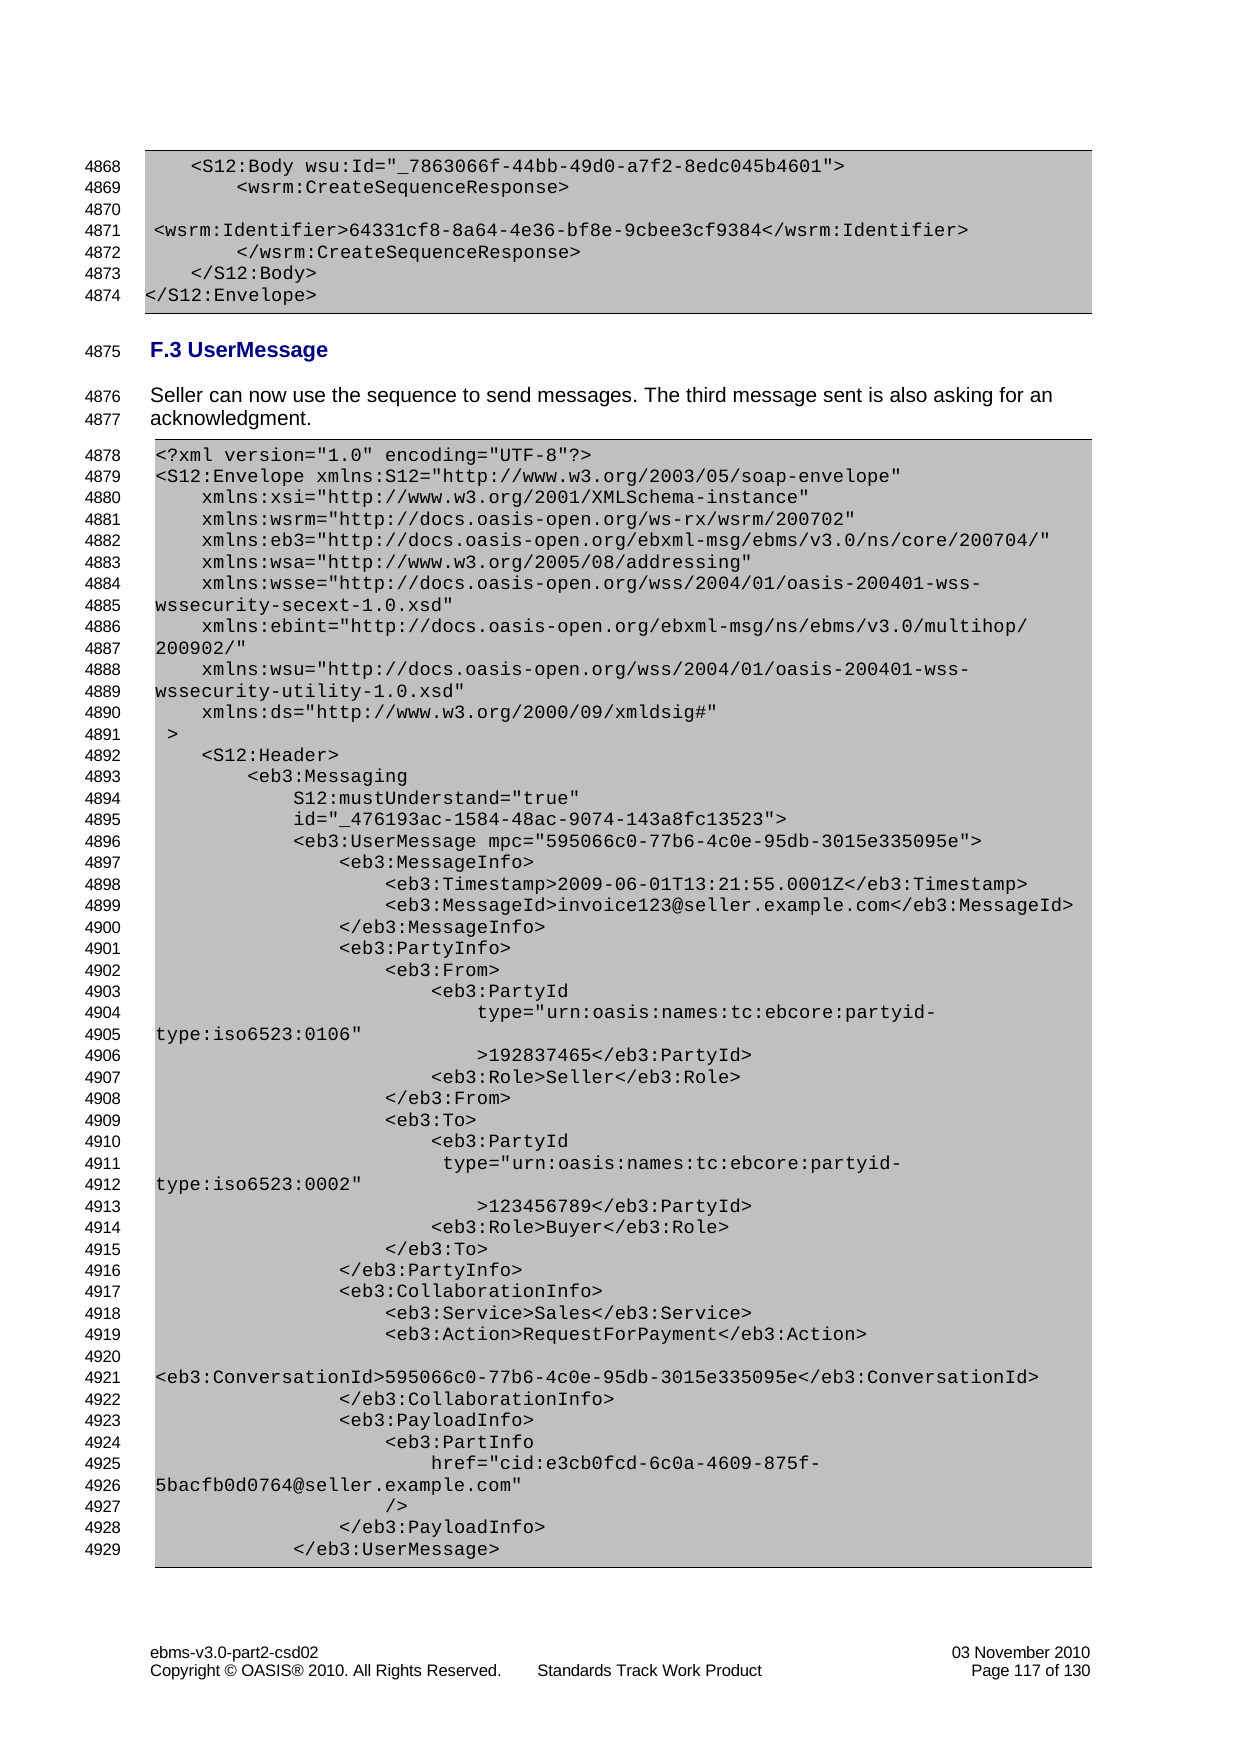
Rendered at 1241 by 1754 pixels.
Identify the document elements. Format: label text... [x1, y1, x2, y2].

text Seller can now use the sequence to send messages. The third message sent is also asking for an acknowledgment. [150, 383, 1090, 430]
text S12:mustUnderstand="true" [155, 782, 1092, 803]
text <eb3:PartyId [155, 1125, 1092, 1147]
text <wsrm:Identifier>64331cf8-8a64-4e36-bf8e-9cbee3cf9384</wsrm:Identifier> [145, 193, 1092, 236]
text </eb3:CollaborationInfo> [155, 1383, 1092, 1404]
text <wsrm:CreateSequenceResponse> [145, 171, 1092, 193]
text <eb3:Service>Sales</eb3:Service> [155, 1297, 1092, 1318]
text <eb3:PartyId [155, 975, 1092, 997]
text </S12:Envelope> [145, 279, 1092, 313]
text </S12:Body> [145, 257, 1092, 279]
text /> [155, 1490, 1092, 1512]
text </eb3:MessageInfo> [155, 911, 1092, 932]
text > [155, 718, 1092, 739]
text <S12:Body wsu:Id="_7863066f-44bb-49d0-a7f2-8edc045b4601"> [145, 151, 1092, 171]
text </eb3:UserMessage> [155, 1533, 1092, 1567]
subtitle UserMessage [150, 338, 1090, 362]
text </eb3:From> [155, 1082, 1092, 1104]
text id="_476193ac-1584-48ac-9074-143a8fc13523"> [155, 803, 1092, 825]
text type="urn:oasis:names:tc:ebcore:partyid-type:iso6523:0106" [155, 997, 1092, 1039]
text >192837465</eb3:PartyId> [155, 1039, 1092, 1061]
text type="urn:oasis:names:tc:ebcore:partyid-type:iso6523:0002" [155, 1147, 1092, 1190]
text <eb3:CollaborationInfo> [155, 1276, 1092, 1297]
text href="cid:e3cb0fcd-6c0a-4609-875f-5bacfb0d0764@seller.example.com" [155, 1447, 1092, 1490]
text <eb3:To> [155, 1104, 1092, 1125]
text </eb3:PayloadInfo> [155, 1512, 1092, 1533]
text </eb3:PartyInfo> [155, 1254, 1092, 1276]
text xmlns:ds="http://www.w3.org/2000/09/xmldsig#" [155, 696, 1092, 718]
text <eb3:MessageInfo> [155, 846, 1092, 868]
text <eb3:From> [155, 954, 1092, 975]
text <eb3:Role>Buyer</eb3:Role> [155, 1211, 1092, 1233]
text <eb3:ConversationId>595066c0-77b6-4c0e-95db-3015e335095e</eb3:ConversationId> [155, 1340, 1092, 1383]
text >123456789</eb3:PartyId> [155, 1190, 1092, 1211]
text </eb3:To> [155, 1233, 1092, 1254]
text xmlns:ebint="http://docs.oasis-open.org/ebxml-msg/ns/ebms/v3.0/multihop/200902/" [155, 610, 1092, 653]
text <eb3:Action>RequestForPayment</eb3:Action> [155, 1318, 1092, 1340]
text <eb3:PartInfo [155, 1426, 1092, 1447]
text <eb3:UserMessage mpc="595066c0-77b6-4c0e-95db-3015e335095e"> [155, 825, 1092, 846]
text <S12:Header> [155, 739, 1092, 761]
text xmlns:xsi="http://www.w3.org/2001/XMLSchema-instance" [155, 482, 1092, 503]
text <eb3:PartyInfo> [155, 932, 1092, 954]
text <eb3:Timestamp>2009-06-01T13:21:55.0001Z</eb3:Timestamp> [155, 868, 1092, 889]
text <eb3:PayloadInfo> [155, 1404, 1092, 1426]
text xmlns:wsa="http://www.w3.org/2005/08/addressing" [155, 546, 1092, 567]
text </wsrm:CreateSequenceResponse> [145, 236, 1092, 257]
text xmlns:wsse="http://docs.oasis-open.org/wss/2004/01/oasis-200401-wss-wssecurity-secext-1.0.xsd" [155, 567, 1092, 610]
text <eb3:Role>Seller</eb3:Role> [155, 1061, 1092, 1082]
text <eb3:MessageId>invoice123@seller.example.com</eb3:MessageId> [155, 889, 1092, 911]
text <S12:Envelope xmlns:S12="http://www.w3.org/2003/05/soap-envelope" [155, 460, 1092, 482]
text xmlns:eb3="http://docs.oasis-open.org/ebxml-msg/ebms/v3.0/ns/core/200704/" [155, 524, 1092, 546]
text xmlns:wsu="http://docs.oasis-open.org/wss/2004/01/oasis-200401-wss-wssecurity-utility-1.0.xsd" [155, 653, 1092, 696]
text <eb3:Messaging [155, 761, 1092, 782]
text <?xml version="1.0" encoding="UTF-8"?> [155, 440, 1092, 460]
text xmlns:wsrm="http://docs.oasis-open.org/ws-rx/wsrm/200702" [155, 503, 1092, 524]
